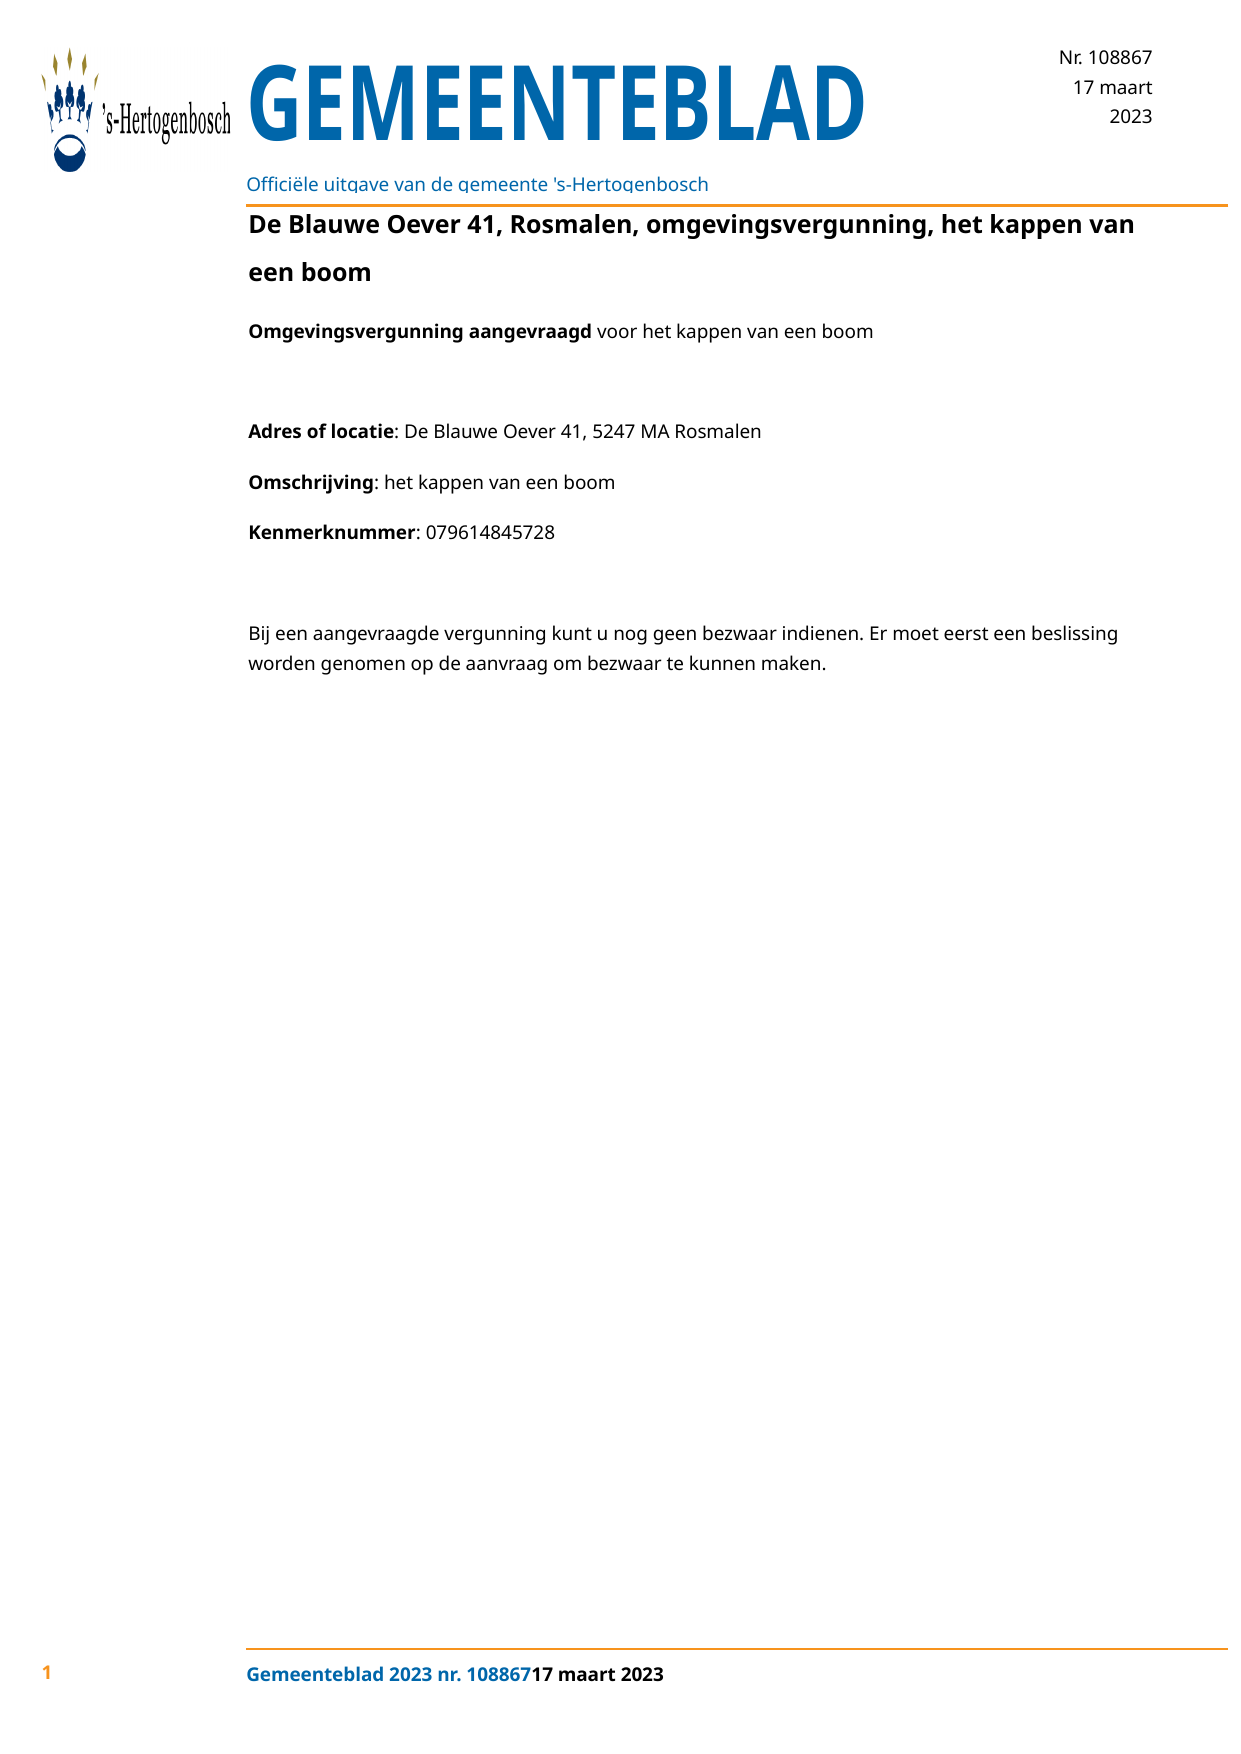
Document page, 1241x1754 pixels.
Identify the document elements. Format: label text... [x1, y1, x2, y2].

text De Blauwe Oever 41, Rosmalen, omgevingsvergunning, het kappen van een boom [248, 207, 1152, 288]
text Bij een aangevraagde vergunning kunt u nog geen bezwaar indienen. Er moet eerst een beslissing worden genomen op de aanvraag om bezwaar te kunnen maken. [248, 620, 1152, 676]
text Omschrijving: het kappen van een boom [248, 469, 1152, 495]
text Omgevingsvergunning aangevraagd voor het kappen van een boom [248, 318, 1152, 344]
text Adres of locatie: De Blauwe Oever 41, 5247 MA Rosmalen [248, 419, 1152, 444]
text Kenmerknummer: 079614845728 [248, 519, 1152, 545]
picture [41, 47, 231, 172]
